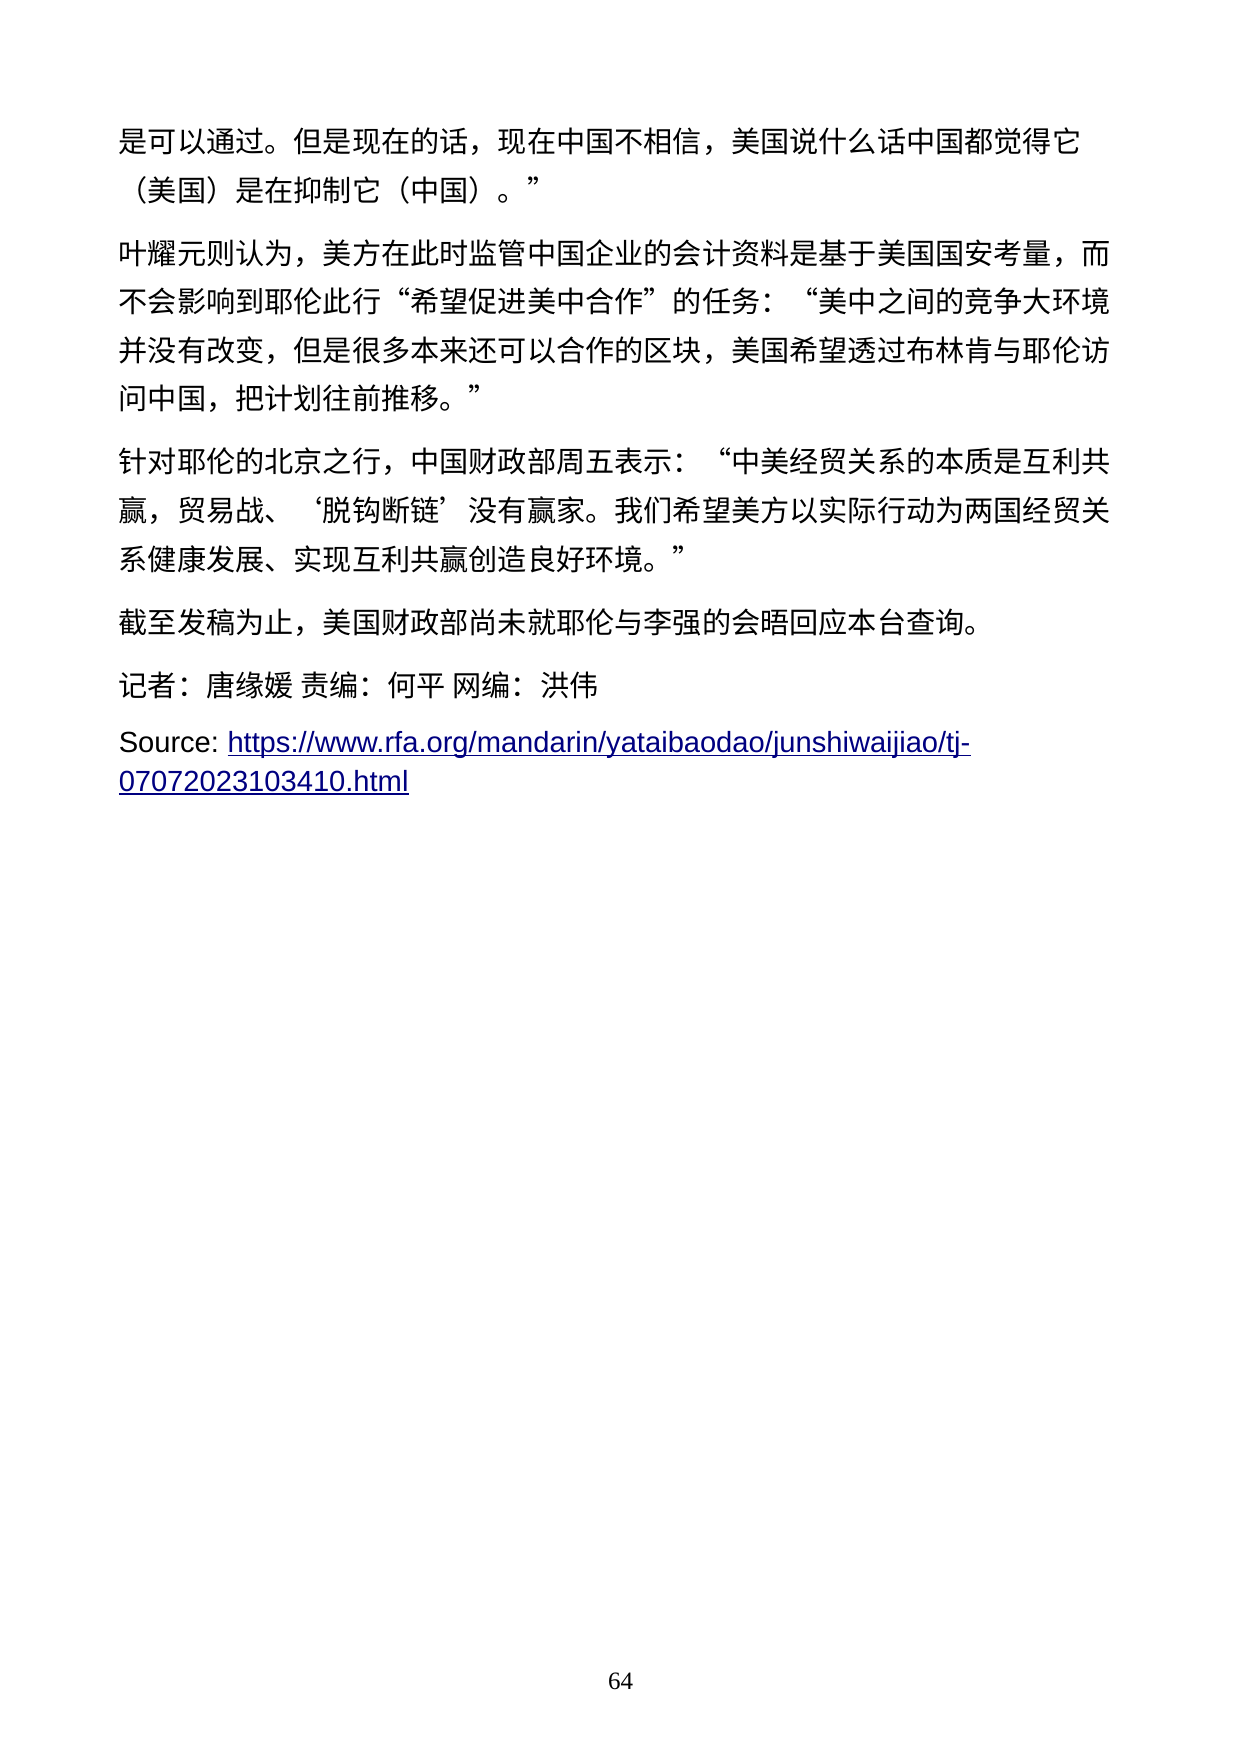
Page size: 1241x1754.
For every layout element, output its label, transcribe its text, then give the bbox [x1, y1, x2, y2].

text 叶耀元则认为，美方在此时监管中国企业的会计资料是基于美国国安考量，而不会影响到耶伦此行“希望促进美中合作”的任务：“美中之间的竞争大环境并没有改变，但是很多本来还可以合作的区块，美国希望透过布林肯与耶伦访问中国，把计划往前推移。” [118, 230, 1122, 418]
text 是可以通过。但是现在的话，现在中国不相信，美国说什么话中国都觉得它（美国）是在抑制它（中国）。” [118, 118, 1122, 209]
text 针对耶伦的北京之行，中国财政部周五表示：“中美经贸关系的本质是互利共赢，贸易战、‘脱钩断链’没有赢家。我们希望美方以实际行动为两国经贸关系健康发展、实现互利共赢创造良好环境。” [118, 439, 1122, 578]
text Source: https://www.rfa.org/mandarin/yataibaodao/junshiwaijiao/tj-07072023103410.html [118, 725, 1122, 797]
text 截至发稿为止，美国财政部尚未就耶伦与李强的会晤回应本台查询。 [118, 599, 1122, 641]
text 记者：唐缘媛 责编：何平 网编：洪伟 [118, 662, 1122, 704]
